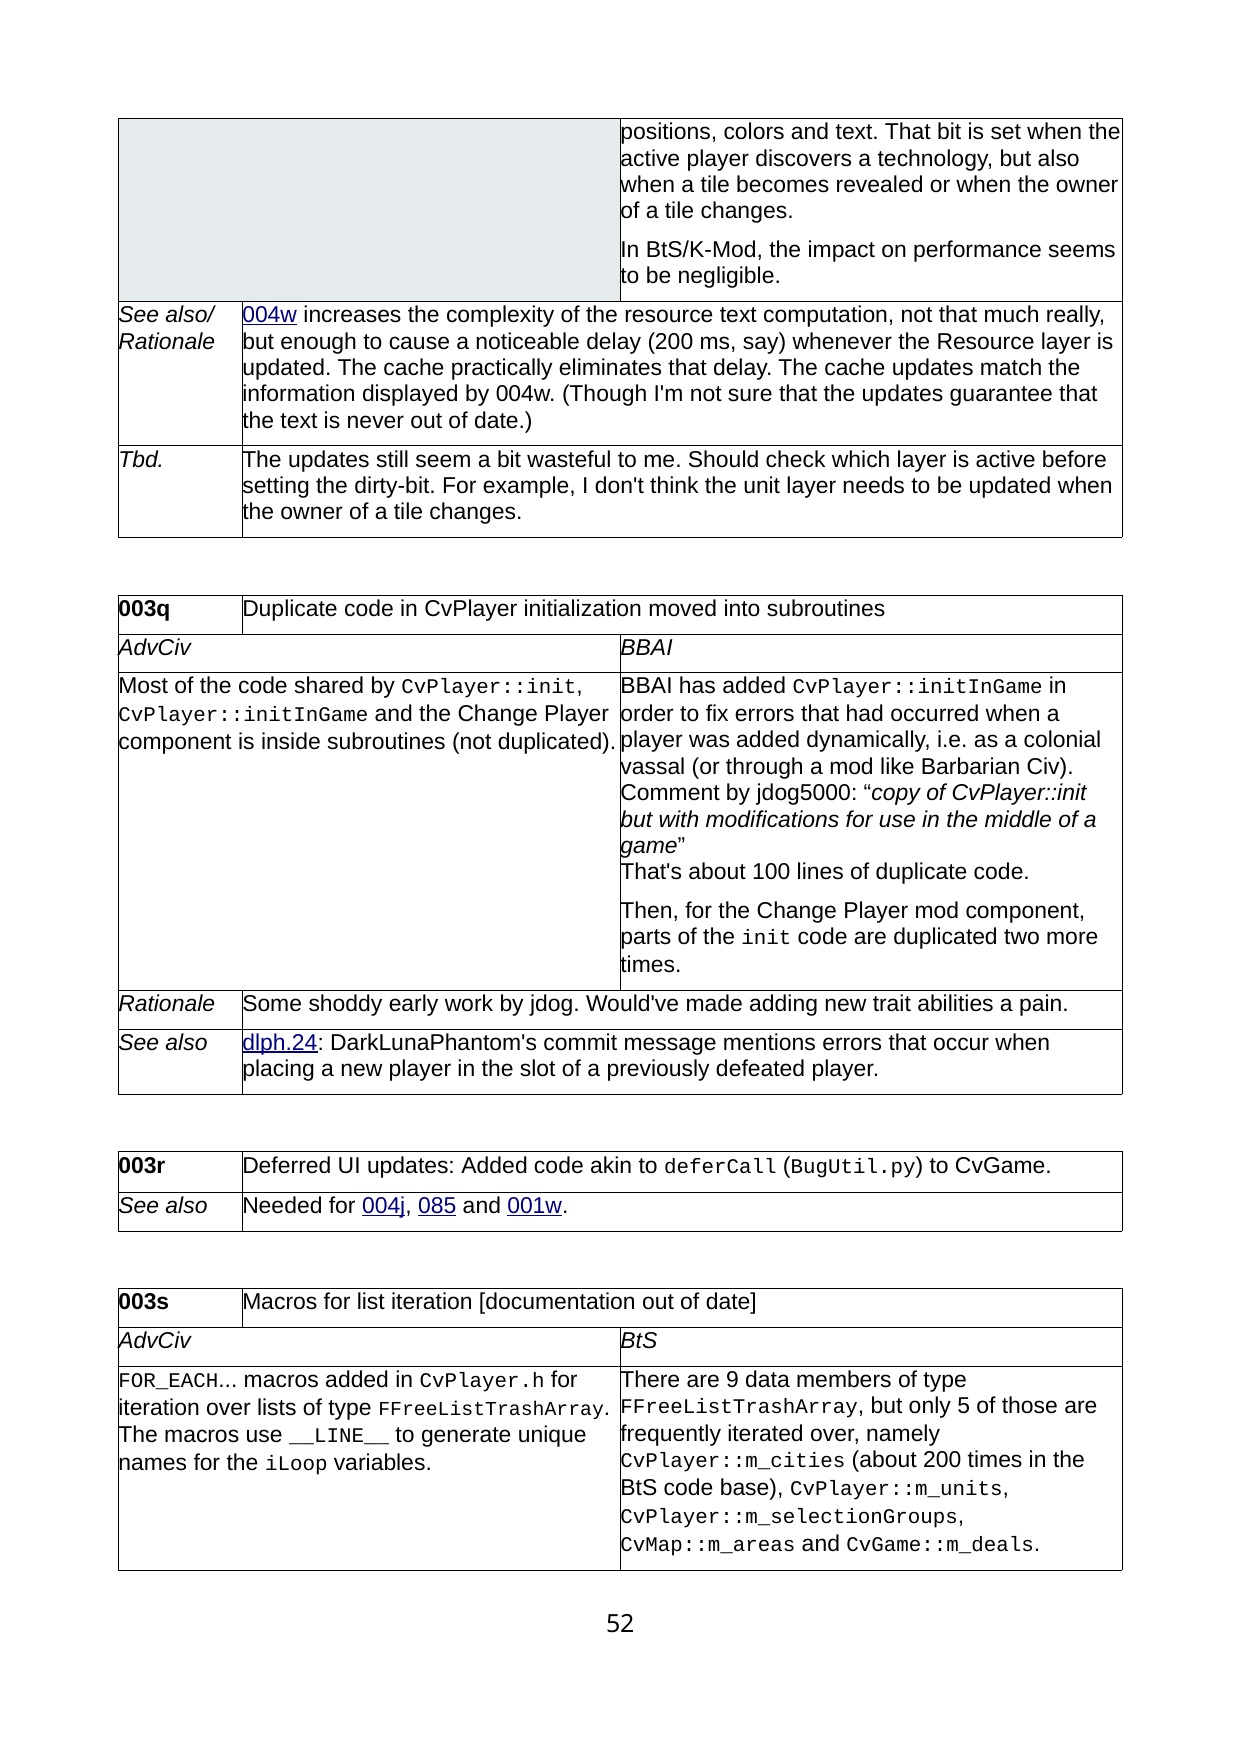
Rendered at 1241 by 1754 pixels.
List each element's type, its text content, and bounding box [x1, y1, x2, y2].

table_cell dlph.24: DarkLunaPhantom's commit message mentions errors that occur when placing a new player in the slot of a previously defeated player. [243, 1030, 1122, 1094]
table_cell 004w increases the complexity of the resource text computation, not that much really, but enough to cause a noticeable delay (200 ms, say) whenever the Resource layer is updated. The cache practically eliminates that delay. The cache updates match the information displayed by 004w. (Though I'm not sure that the updates guarantee that the text is never out of date.) [243, 302, 1122, 445]
table_cell BBAI has added CvPlayer::initInGame in order to fix errors that had occurred when a player was added dynamically, i.e. as a colonial vassal (or through a mod like Barbarian Civ). Comment by jdog5000: “copy of CvPlayer::init but with modifications for use in the middle of a game” That's about 100 lines of duplicate code. Then, for the Change Player mod component, parts of the init code are duplicated two more times. [621, 673, 1122, 990]
table_cell AdvCiv [119, 1328, 620, 1366]
table_cell The updates still seem a bit wasteful to me. Should check which layer is active before setting the dirty-bit. For example, I don't think the unit layer needs to be updated when the owner of a tile changes. [243, 446, 1122, 537]
table_cell [119, 119, 620, 301]
table_cell AdvCiv [119, 635, 620, 672]
table_header 003r [119, 1152, 242, 1192]
table_cell See also [119, 1193, 242, 1231]
table_cell Some shoddy early work by jdog. Would've made adding new trait abilities a pain. [243, 991, 1122, 1029]
table_header Deferred UI updates: Added code akin to deferCall (BugUtil.py) to CvGame. [243, 1152, 1122, 1192]
table_cell FOR_EACH... macros added in CvPlayer.h for iteration over lists of type FFreeListTrashArray. The macros use __LINE__ to generate unique names for the iLoop variables. [119, 1367, 620, 1569]
table_header 003s [119, 1289, 242, 1327]
table_cell Needed for 004j, 085 and 001w. [243, 1193, 1122, 1231]
table_cell See also/ Rationale [119, 302, 242, 445]
table_cell BtS [621, 1328, 1122, 1366]
table_header Macros for list iteration [documentation out of date] [243, 1289, 1122, 1327]
table_cell Tbd. [119, 446, 242, 537]
table_cell positions, colors and text. That bit is set when the active player discovers a technology, but also when a tile becomes revealed or when the owner of a tile changes. In BtS/K-Mod, the impact on performance seems to be negligible. [621, 119, 1122, 301]
table_cell See also [119, 1030, 242, 1094]
table_header Duplicate code in CvPlayer initialization moved into subroutines [243, 596, 1122, 633]
table_cell Rationale [119, 991, 242, 1029]
table_cell There are 9 data members of type FFreeListTrashArray, but only 5 of those are frequently iterated over, namely CvPlayer::m_cities (about 200 times in the BtS code base), CvPlayer::m_units, CvPlayer::m_selectionGroups, CvMap::m_areas and CvGame::m_deals. [621, 1367, 1122, 1569]
table_cell BBAI [621, 635, 1122, 672]
table_cell Most of the code shared by CvPlayer::init, CvPlayer::initInGame and the Change Player component is inside subroutines (not duplicated). [119, 673, 620, 990]
table_header 003q [119, 596, 242, 633]
